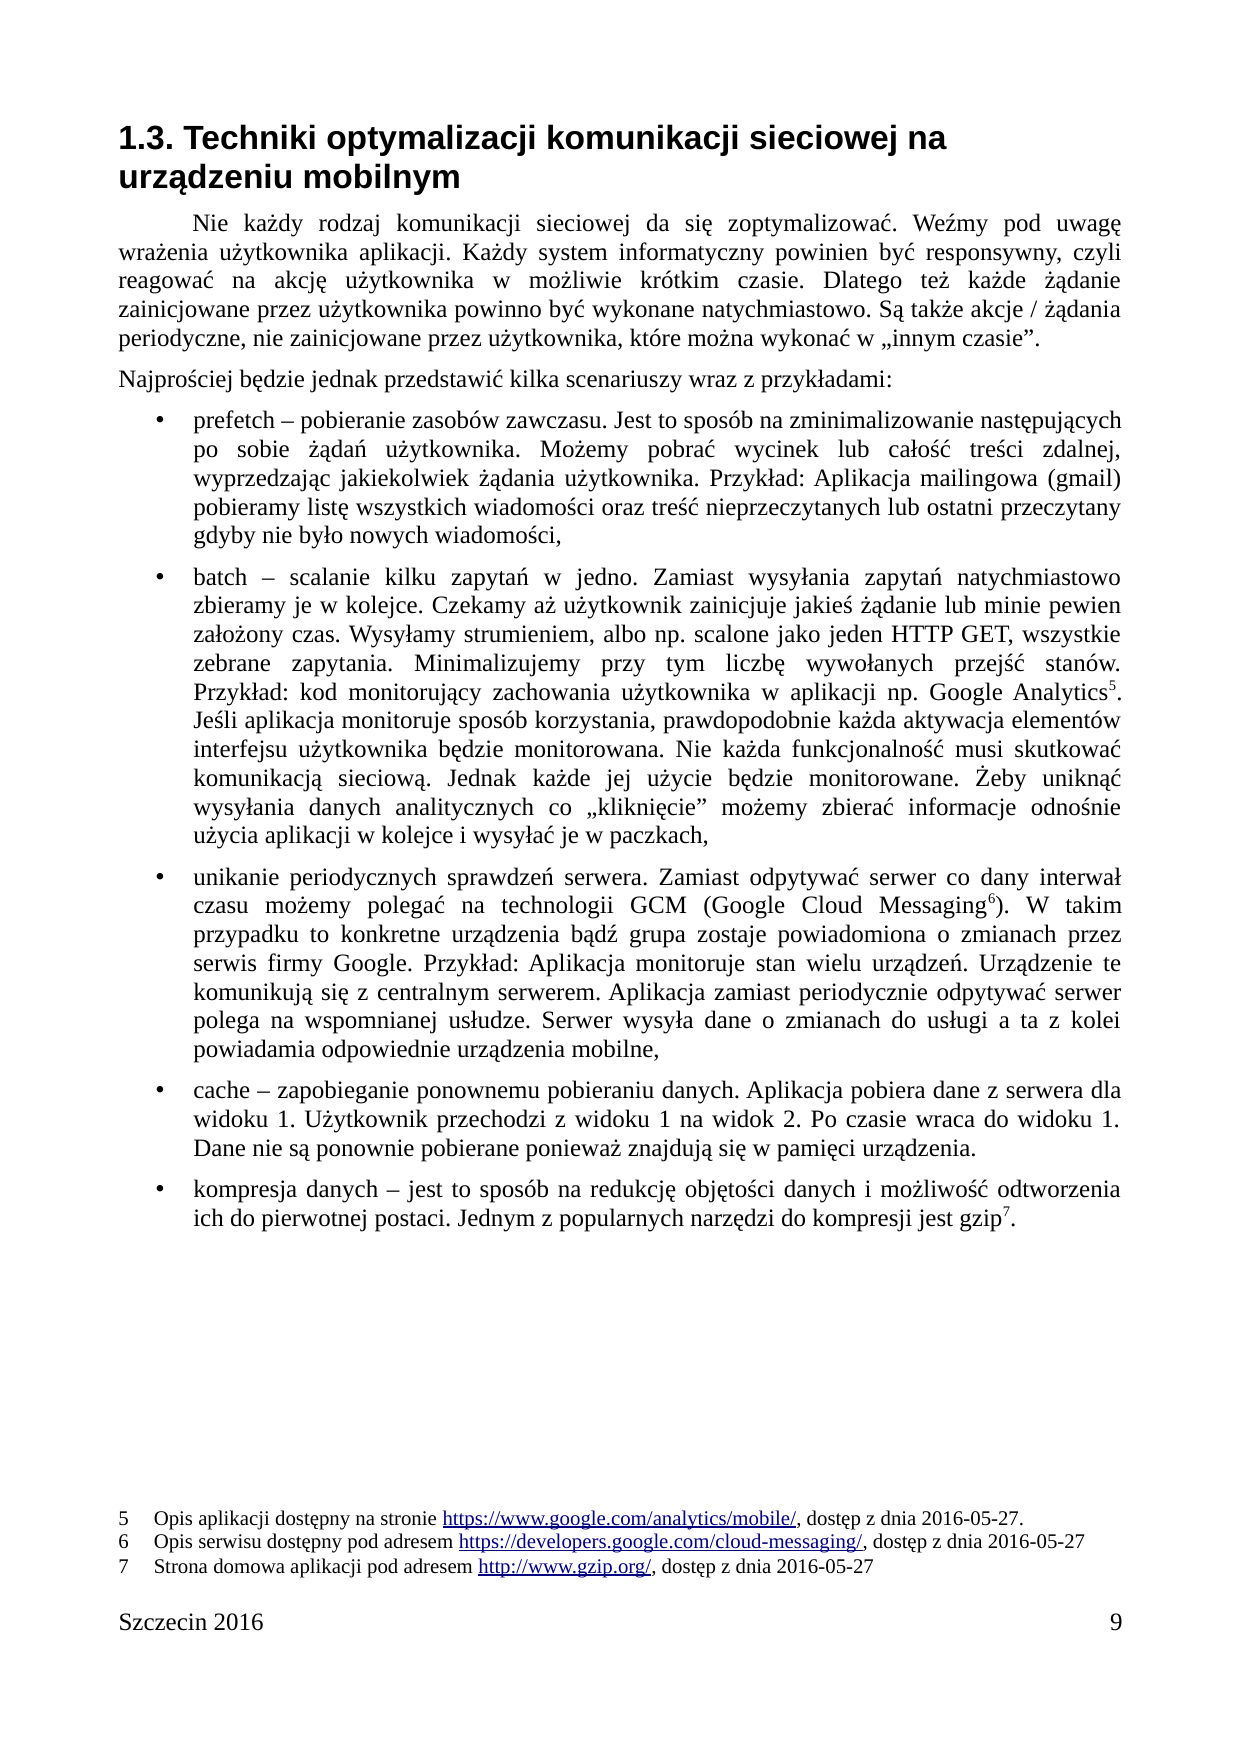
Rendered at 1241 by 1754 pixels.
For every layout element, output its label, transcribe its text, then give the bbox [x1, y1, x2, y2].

list Strona domowa aplikacji pod adresem http://www.gzip.org/, dostęp z dnia 2016-05-27 [118, 1553, 1122, 1578]
list kompresja danych – jest to sposób na redukcję objętości danych i możliwość odtworzenia ich do pierwotnej postaci. Jednym z popularnych narzędzi do kompresji jest gzip. [156, 1174, 1122, 1232]
list cache – zapobieganie ponownemu pobieraniu danych. Aplikacja pobiera dane z serwera dla widoku 1. Użytkownik przechodzi z widoku 1 na widok 2. Po czasie wraca do widoku 1. Dane nie są ponownie pobierane ponieważ znajdują się w pamięci urządzenia. [156, 1075, 1122, 1162]
list prefetch – pobieranie zasobów zawczasu. Jest to sposób na zminimalizowanie następujących po sobie żądań użytkownika. Możemy pobrać wycinek lub całość treści zdalnej, wyprzedzając jakiekolwiek żądania użytkownika. Przykład: Aplikacja mailingowa (gmail) pobieramy listę wszystkich wiadomości oraz treść nieprzeczytanych lub ostatni przeczytany gdyby nie było nowych wiadomości, [156, 405, 1122, 549]
list Opis aplikacji dostępny na stronie https://www.google.com/analytics/mobile/, dostęp z dnia 2016-05-27. [118, 1505, 1122, 1529]
text Najprościej będzie jednak przedstawić kilka scenariuszy wraz z przykładami: [118, 364, 1122, 393]
list Opis serwisu dostępny pod adresem https://developers.google.com/cloud-messaging/, dostęp z dnia 2016-05-27 [118, 1529, 1122, 1553]
text Nie każdy rodzaj komunikacji sieciowej da się zoptymalizować. Weźmy pod uwagę wrażenia użytkownika aplikacji. Każdy system informatyczny powinien być responsywny, czyli reagować na akcję użytkownika w możliwie krótkim czasie. Dlatego też każde żądanie zainicjowane przez użytkownika powinno być wykonane natychmiastowo. Są także akcje / żądania periodyczne, nie zainicjowane przez użytkownika, które można wykonać w „innym czasie”. [118, 208, 1122, 352]
list unikanie periodycznych sprawdzeń serwera. Zamiast odpytywać serwer co dany interwał czasu możemy polegać na technologii GCM (Google Cloud Messaging). W takim przypadku to konkretne urządzenia bądź grupa zostaje powiadomiona o zmianach przez serwis firmy Google. Przykład: Aplikacja monitoruje stan wielu urządzeń. Urządzenie te komunikują się z centralnym serwerem. Aplikacja zamiast periodycznie odpytywać serwer polega na wspomnianej usłudze. Serwer wysyła dane o zmianach do usługi a ta z kolei powiadamia odpowiednie urządzenia mobilne, [156, 862, 1122, 1063]
list batch – scalanie kilku zapytań w jedno. Zamiast wysyłania zapytań natychmiastowo zbieramy je w kolejce. Czekamy aż użytkownik zainicjuje jakieś żądanie lub minie pewien założony czas. Wysyłamy strumieniem, albo np. scalone jako jeden HTTP GET, wszystkie zebrane zapytania. Minimalizujemy przy tym liczbę wywołanych przejść stanów. Przykład: kod monitorujący zachowania użytkownika w aplikacji np. Google Analytics. Jeśli aplikacja monitoruje sposób korzystania, prawdopodobnie każda aktywacja elementów interfejsu użytkownika będzie monitorowana. Nie każda funkcjonalność musi skutkować komunikacją sieciową. Jednak każde jej użycie będzie monitorowane. Żeby uniknąć wysyłania danych analitycznych co „kliknięcie” możemy zbierać informacje odnośnie użycia aplikacji w kolejce i wysyłać je w paczkach, [156, 562, 1122, 849]
subtitle 1.3. Techniki optymalizacji komunikacji sieciowej na urządzeniu mobilnym [118, 118, 1122, 195]
